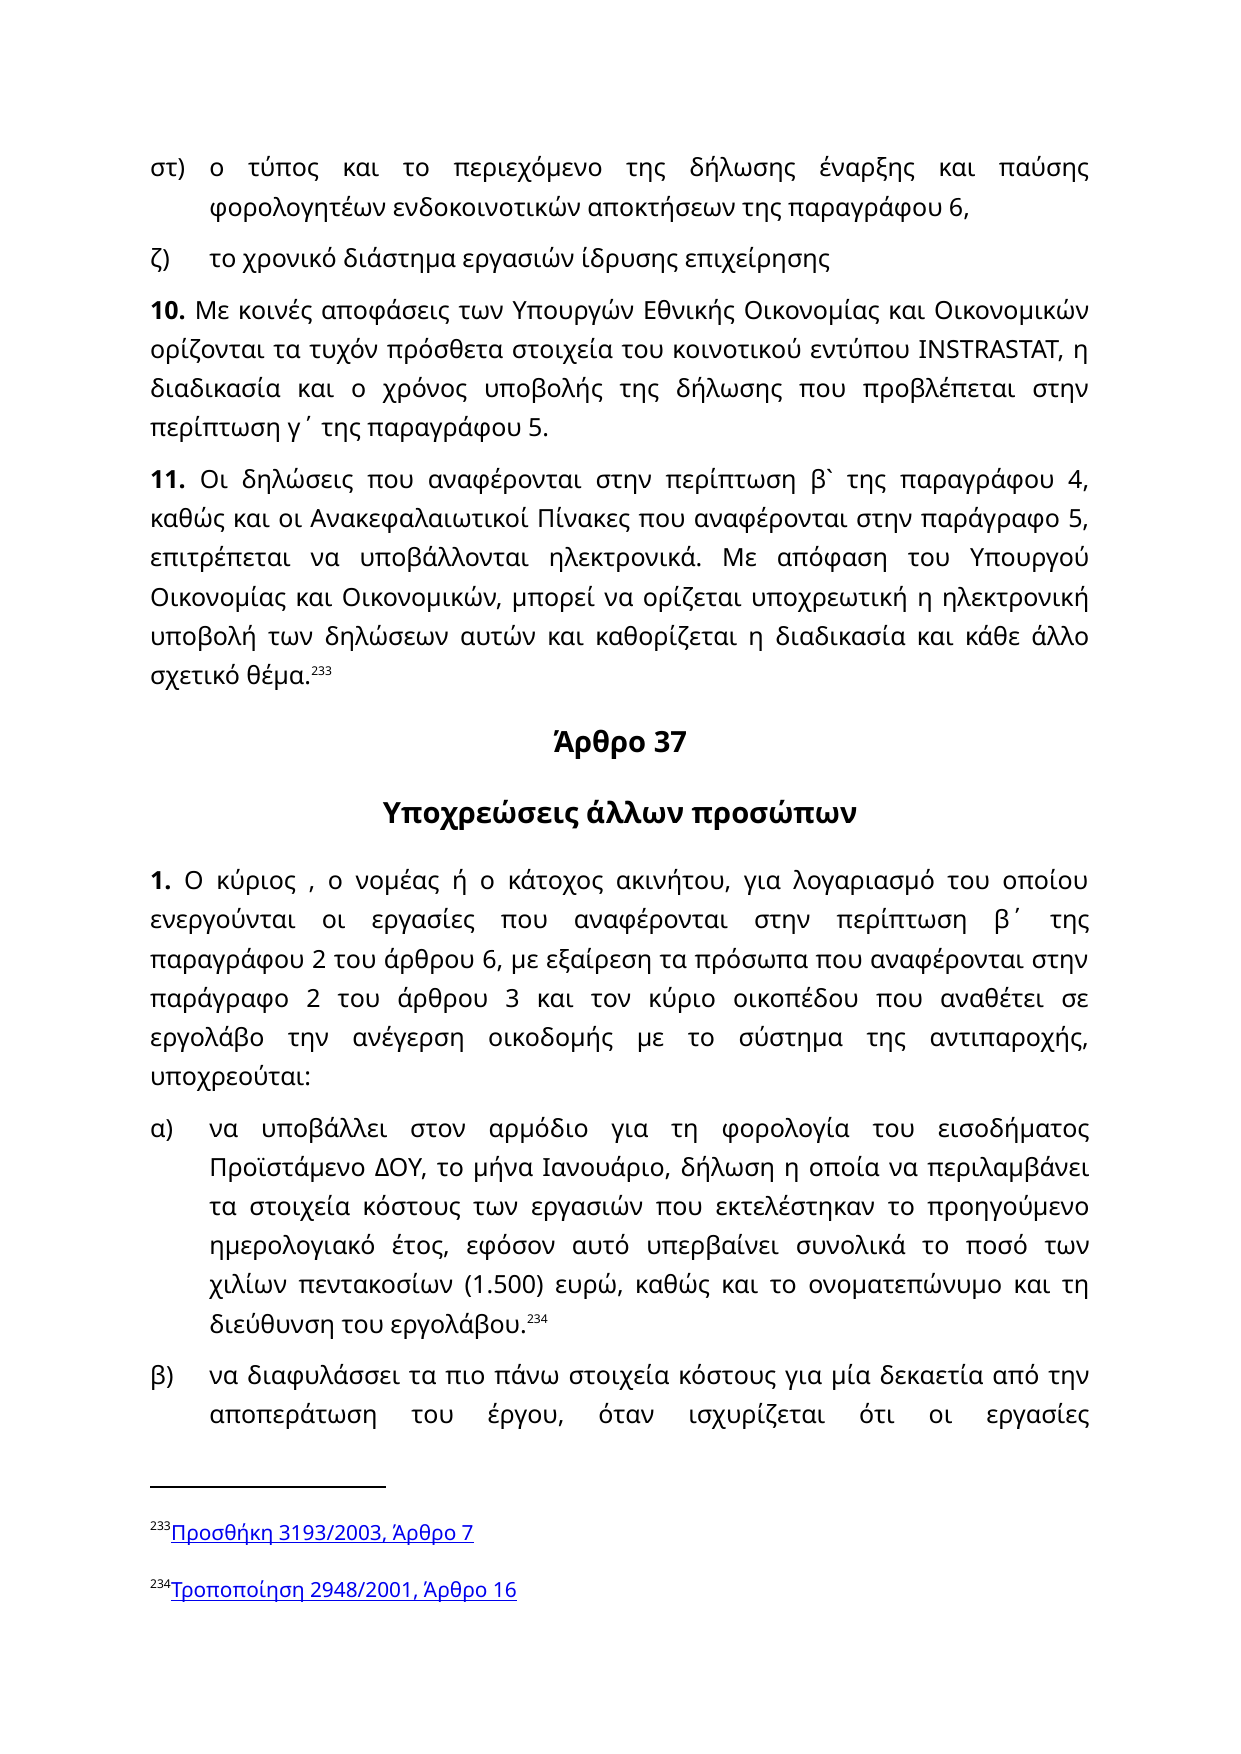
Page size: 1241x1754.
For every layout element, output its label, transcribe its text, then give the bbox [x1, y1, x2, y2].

text Προσθήκη 3193/2003, Άρθρο 7 [150, 1518, 1090, 1546]
subtitle Άρθρο 37 [150, 722, 1090, 761]
text 11. Οι δηλώσεις που αναφέρονται στην περίπτωση β` της παραγράφου 4, καθώς και οι Ανακεφαλαιωτικοί Πίνακες που αναφέρονται στην παράγραφο 5, επιτρέπεται να υποβάλλονται ηλεκτρονικά. Με απόφαση του Υπουργού Οικονομίας και Οικονομικών, μπορεί να ορίζεται υποχρεωτική η ηλεκτρονική υποβολή των δηλώσεων αυτών και καθορίζεται η διαδικασία και κάθε άλλο σχετικό θέμα. [150, 462, 1090, 692]
text Τροποποίηση 2948/2001, Άρθρο 16 [150, 1576, 1090, 1604]
list ζ) το χρονικό διάστημα εργασιών ίδρυσης επιχείρησης [150, 241, 1090, 275]
list α) να υποβάλλει στον αρμόδιο για τη φορολογία του εισοδήματος Προϊστάμενο ΔΟΥ, το μήνα Ιανουάριο, δήλωση η οποία να περιλαμβάνει τα στοιχεία κόστους των εργασιών που εκτελέστηκαν το προηγούμενο ημερολογιακό έτος, εφόσον αυτό υπερβαίνει συνολικά το ποσό των χιλίων πεντακοσίων (1.500) ευρώ, καθώς και το ονοματεπώνυμο και τη διεύθυνση του εργολάβου. [150, 1110, 1090, 1340]
list στ) ο τύπος και το περιεχόμενο της δήλωσης έναρξης και παύσης φορολογητέων ενδοκοινοτικών αποκτήσεων της παραγράφου 6, [150, 150, 1090, 223]
list β) να διαφυλάσσει τα πιο πάνω στοιχεία κόστους για μία δεκαετία από την αποπεράτωση του έργου, όταν ισχυρίζεται ότι οι εργασίες [150, 1358, 1090, 1431]
text 10. Με κοινές αποφάσεις των Υπουργών Εθνικής Οικονομίας και Οικονομικών ορίζονται τα τυχόν πρόσθετα στοιχεία του κοινοτικού εντύπου INSTRASTAT, η διαδικασία και ο χρόνος υποβολής της δήλωσης που προβλέπεται στην περίπτωση γ΄ της παραγράφου 5. [150, 292, 1090, 444]
subtitle Υποχρεώσεις άλλων προσώπων [150, 792, 1090, 832]
text 1. Ο κύριος , ο νομέας ή ο κάτοχος ακινήτου, για λογαριασμό του οποίου ενεργούνται οι εργασίες που αναφέρονται στην περίπτωση β΄ της παραγράφου 2 του άρθρου 6, με εξαίρεση τα πρόσωπα που αναφέρονται στην παράγραφο 2 του άρθρου 3 και τον κύριο οικοπέδου που αναθέτει σε εργολάβο την ανέγερση οικοδομής με το σύστημα της αντιπαροχής, υποχρεούται: [150, 863, 1090, 1093]
